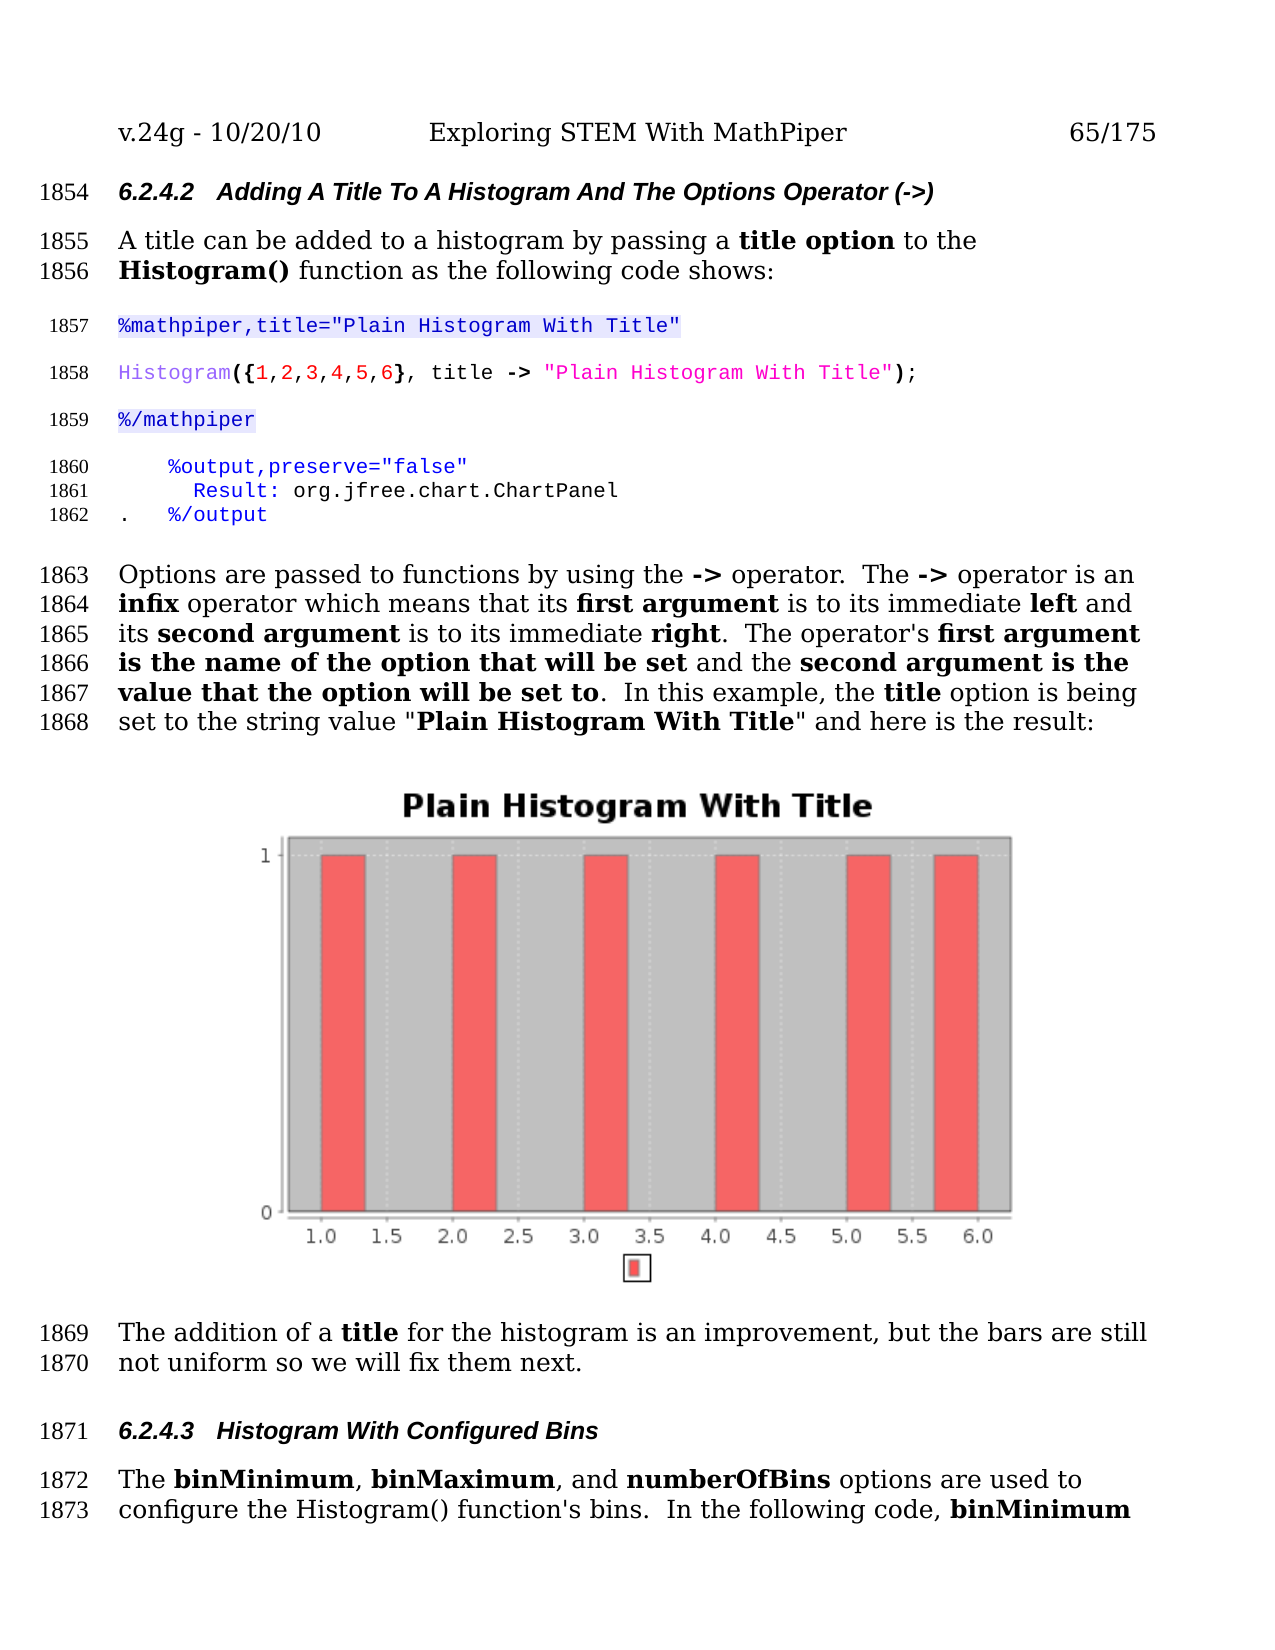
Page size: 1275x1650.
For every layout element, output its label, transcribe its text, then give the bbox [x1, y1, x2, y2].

subtitle Histogram With Configured Bins [118, 1416, 1157, 1444]
text Result: org.jfree.chart.ChartPanel [118, 480, 1157, 504]
text %output,preserve="false" [118, 457, 1157, 480]
text The addition of a title for the histogram is an improvement, but the bars are still not uniform so we will fix them next. [118, 1318, 1157, 1377]
text The binMinimum, binMaximum, and numberOfBins options are used to configure the Histogram() function's bins. In the following code, binMinimum [118, 1465, 1157, 1524]
picture [245, 786, 1030, 1284]
text A title can be added to a histogram by passing a title option to the Histogram() function as the following code shows: [118, 226, 1157, 285]
text %/mathpiper [118, 409, 1157, 433]
text . %/output [118, 504, 1157, 527]
text Options are passed to functions by using the -> operator. The -> operator is an infix operator which means that its first argument is to its immediate left and its second argument is to its immediate right. The operator's first argument is the name of the option that will be set and the second argument is the value that the option will be set to. In this example, the title option is being set to the string value "Plain Histogram With Title" and here is the result: [118, 560, 1157, 736]
subtitle Adding A Title To A Histogram And The Options Operator (->) [118, 177, 1157, 205]
text Histogram({1,2,3,4,5,6}, title -> "Plain Histogram With Title"); [118, 362, 1157, 386]
text %mathpiper,title="Plain Histogram With Title" [118, 315, 1157, 338]
